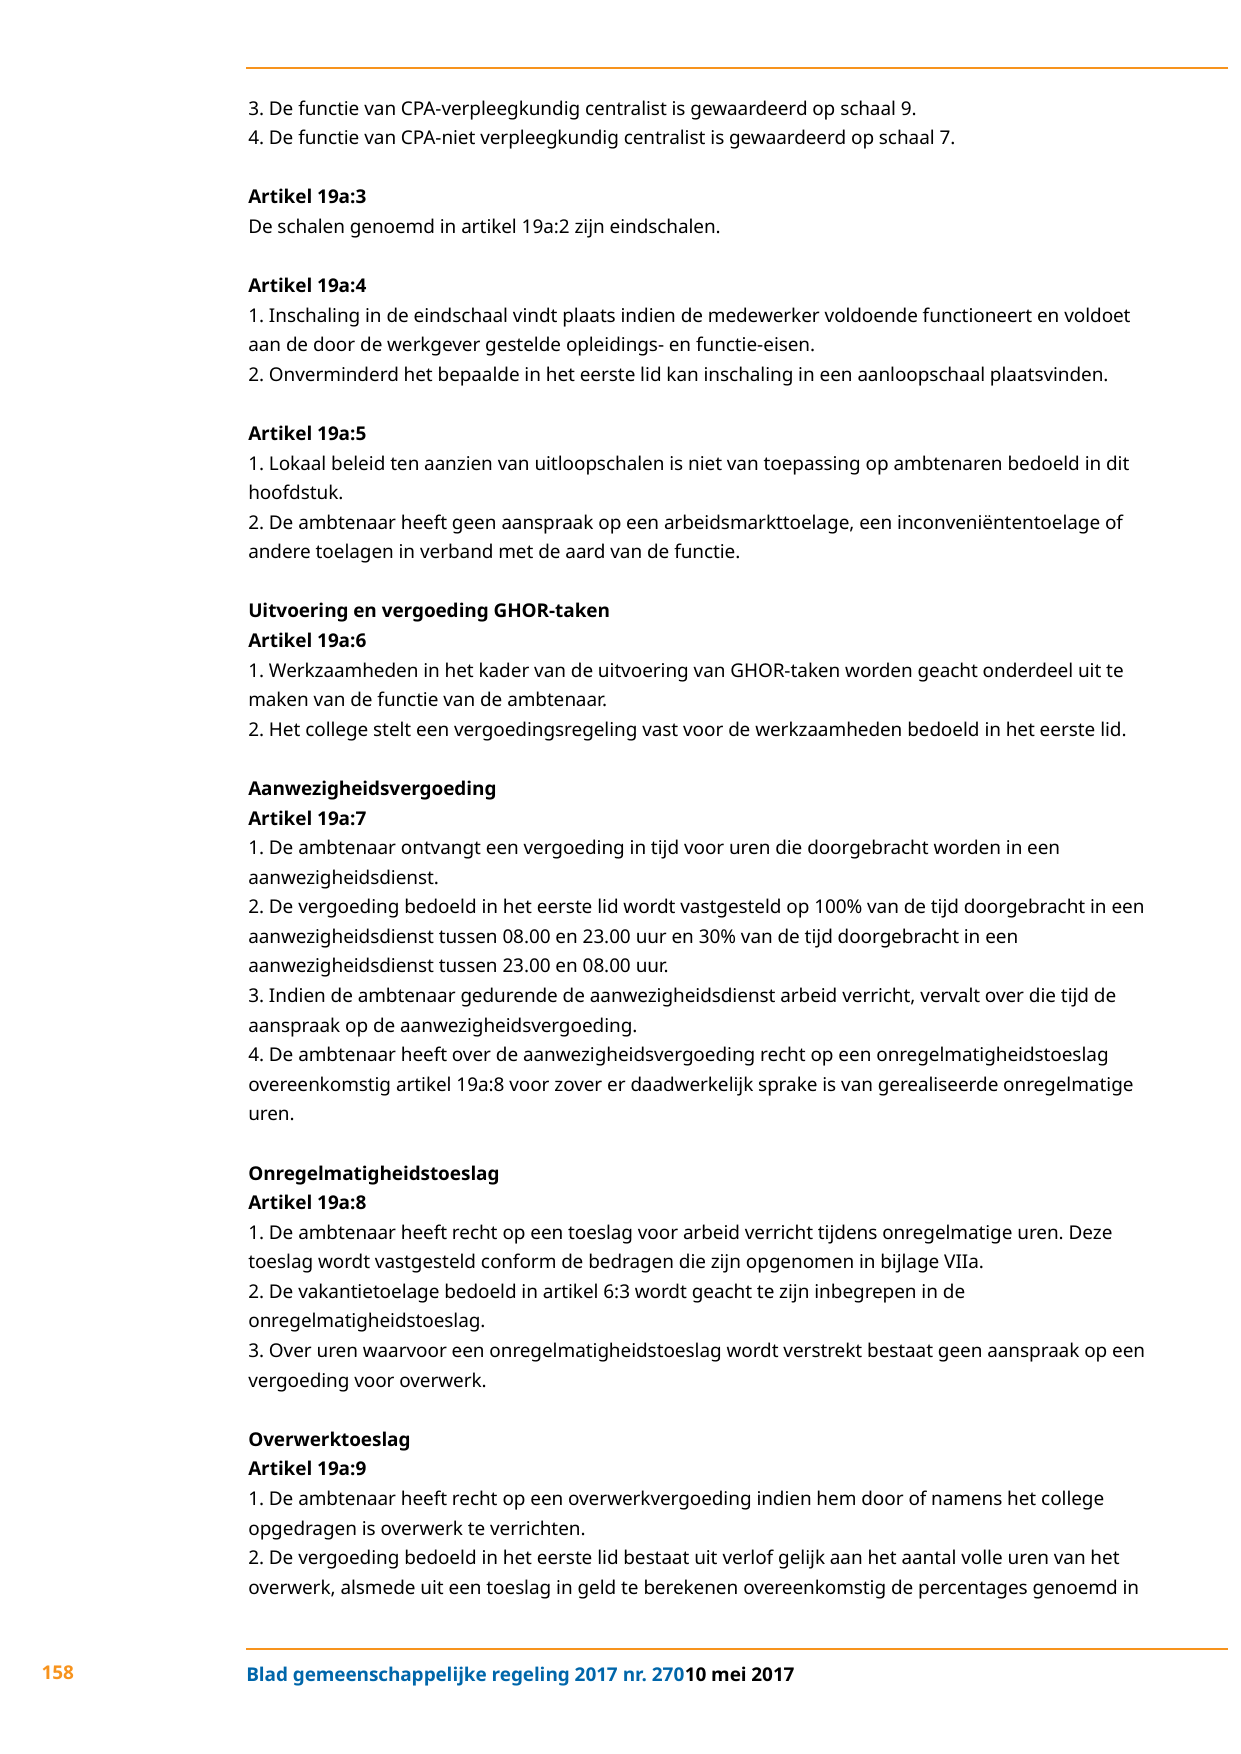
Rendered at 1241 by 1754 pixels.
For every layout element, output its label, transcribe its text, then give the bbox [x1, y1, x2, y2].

text 2. De vergoeding bedoeld in het eerste lid bestaat uit verlof gelijk aan het aantal volle uren van het overwerk, alsmede uit een toeslag in geld te berekenen overeenkomstig de percentages genoemd in [248, 1544, 1152, 1600]
text 3. De functie van CPA-verpleegkundig centralist is gewaardeerd op schaal 9. [248, 95, 1152, 121]
text 2. Het college stelt een vergoedingsregeling vast voor de werkzaamheden bedoeld in het eerste lid. [248, 716, 1152, 742]
text 1. De ambtenaar heeft recht op een overwerkvergoeding indien hem door of namens het college opgedragen is overwerk te verrichten. [248, 1485, 1152, 1541]
text 2. De ambtenaar heeft geen aanspraak op een arbeidsmarkttoelage, een inconveniëntentoelage of andere toelagen in verband met de aard van de functie. [248, 509, 1152, 564]
text 1. De ambtenaar ontvangt een vergoeding in tijd voor uren die doorgebracht worden in een aanwezigheidsdienst. [248, 834, 1152, 890]
text Artikel 19a:7 [248, 805, 1152, 831]
text De schalen genoemd in artikel 19a:2 zijn eindschalen. [248, 213, 1152, 239]
text 1. Lokaal beleid ten aanzien van uitloopschalen is niet van toepassing op ambtenaren bedoeld in dit hoofdstuk. [248, 450, 1152, 505]
text 2. Onverminderd het bepaalde in het eerste lid kan inschaling in een aanloopschaal plaatsvinden. [248, 361, 1152, 387]
text Artikel 19a:4 [248, 272, 1152, 298]
text 1. Werkzaamheden in het kader van de uitvoering van GHOR-taken worden geacht onderdeel uit te maken van de functie van de ambtenaar. [248, 657, 1152, 712]
text Artikel 19a:8 [248, 1189, 1152, 1215]
text 2. De vakantietoelage bedoeld in artikel 6:3 wordt geacht te zijn inbegrepen in de onregelmatigheidstoeslag. [248, 1278, 1152, 1333]
text Artikel 19a:3 [248, 183, 1152, 209]
text 1. Inschaling in de eindschaal vindt plaats indien de medewerker voldoende functioneert en voldoet aan de door de werkgever gestelde opleidings- en functie-eisen. [248, 302, 1152, 357]
text Onregelmatigheidstoeslag [248, 1160, 1152, 1186]
text 2. De vergoeding bedoeld in het eerste lid wordt vastgesteld op 100% van de tijd doorgebracht in een aanwezigheidsdienst tussen 08.00 en 23.00 uur en 30% van de tijd doorgebracht in een aanwezigheidsdienst tussen 23.00 en 08.00 uur. [248, 893, 1152, 978]
text Artikel 19a:5 [248, 420, 1152, 446]
text 1. De ambtenaar heeft recht op een toeslag voor arbeid verricht tijdens onregelmatige uren. Deze toeslag wordt vastgesteld conform de bedragen die zijn opgenomen in bijlage VIIa. [248, 1219, 1152, 1274]
text 3. Indien de ambtenaar gedurende de aanwezigheidsdienst arbeid verricht, vervalt over die tijd de aanspraak op de aanwezigheidsvergoeding. [248, 982, 1152, 1038]
text Artikel 19a:6 [248, 627, 1152, 653]
text Artikel 19a:9 [248, 1456, 1152, 1481]
text 4. De ambtenaar heeft over de aanwezigheidsvergoeding recht op een onregelmatigheidstoeslag overeenkomstig artikel 19a:8 voor zover er daadwerkelijk sprake is van gerealiseerde onregelmatige uren. [248, 1041, 1152, 1126]
text Uitvoering en vergoeding GHOR-taken [248, 598, 1152, 623]
text Aanwezigheidsvergoeding [248, 775, 1152, 801]
text Overwerktoeslag [248, 1426, 1152, 1452]
picture [41, 47, 231, 172]
text 3. Over uren waarvoor een onregelmatigheidstoeslag wordt verstrekt bestaat geen aanspraak op een vergoeding voor overwerk. [248, 1337, 1152, 1393]
text 4. De functie van CPA-niet verpleegkundig centralist is gewaardeerd op schaal 7. [248, 124, 1152, 150]
